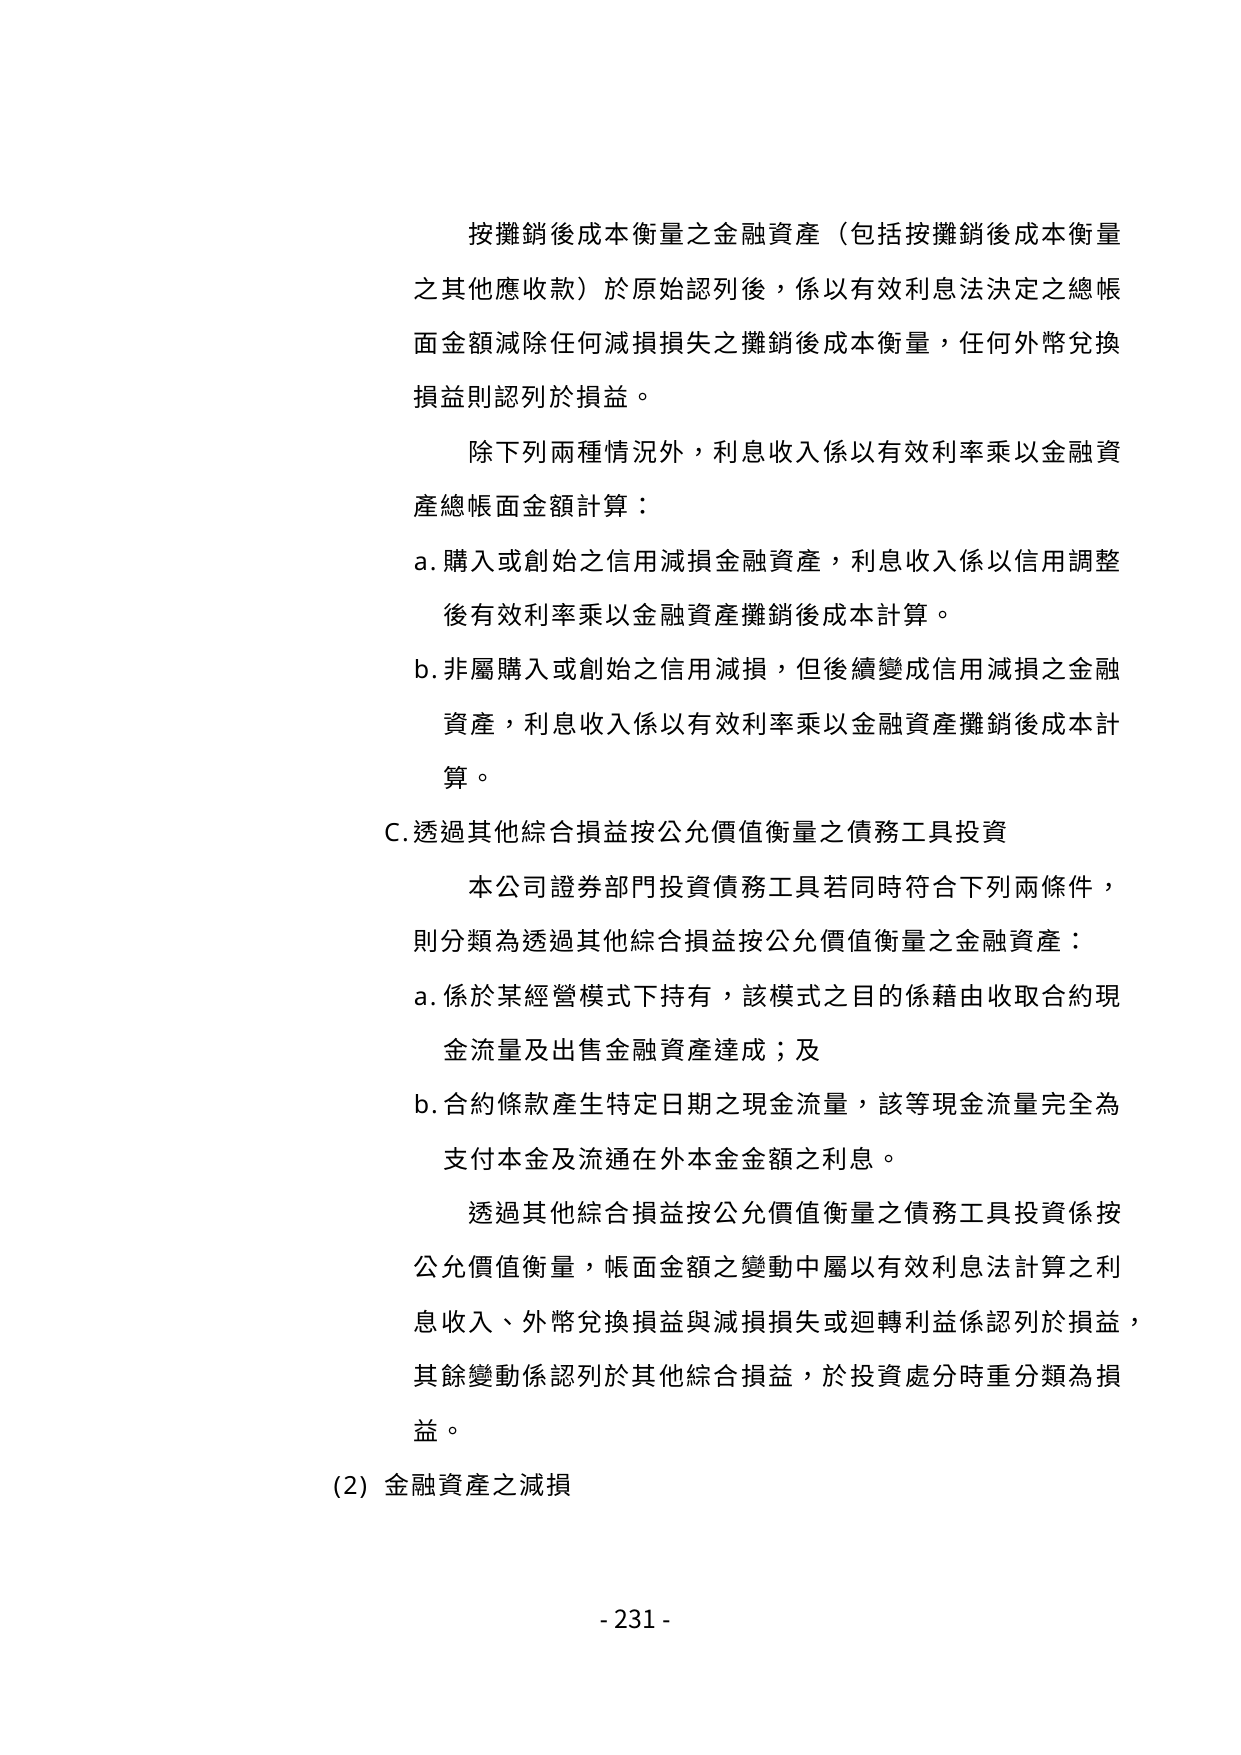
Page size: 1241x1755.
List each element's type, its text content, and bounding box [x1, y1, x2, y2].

text 本公司證券部門投資債務工具若同時符合下列兩條件，則分類為透過其他綜合損益按公允價值衡量之金融資產： [413, 867, 1122, 958]
text a. 係於某經營模式下持有，該模式之目的係藉由收取合約現金流量及出售金融資產達成；及 [413, 976, 1122, 1067]
text b. 非屬購入或創始之信用減損，但後續變成信用減損之金融資產，利息收入係以有效利率乘以金融資產攤銷後成本計算。 [413, 650, 1122, 795]
text 按攤銷後成本衡量之金融資產（包括按攤銷後成本衡量之其他應收款）於原始認列後，係以有效利息法決定之總帳面金額減除任何減損損失之攤銷後成本衡量，任何外幣兌換損益則認列於損益。 [413, 215, 1122, 414]
text C. 透過其他綜合損益按公允價值衡量之債務工具投資 [384, 813, 1122, 849]
text a. 購入或創始之信用減損金融資產，利息收入係以信用調整後有效利率乘以金融資產攤銷後成本計算。 [413, 541, 1122, 632]
text (2) 金融資產之減損 [325, 1465, 1122, 1502]
text b. 合約條款產生特定日期之現金流量，該等現金流量完全為支付本金及流通在外本金金額之利息。 [413, 1085, 1122, 1175]
text 透過其他綜合損益按公允價值衡量之債務工具投資係按公允價值衡量，帳面金額之變動中屬以有效利息法計算之利息收入、外幣兌換損益與減損損失或迴轉利益係認列於損益，其餘變動係認列於其他綜合損益，於投資處分時重分類為損益。 [413, 1193, 1122, 1447]
text 除下列兩種情況外，利息收入係以有效利率乘以金融資產總帳面金額計算： [413, 432, 1122, 523]
